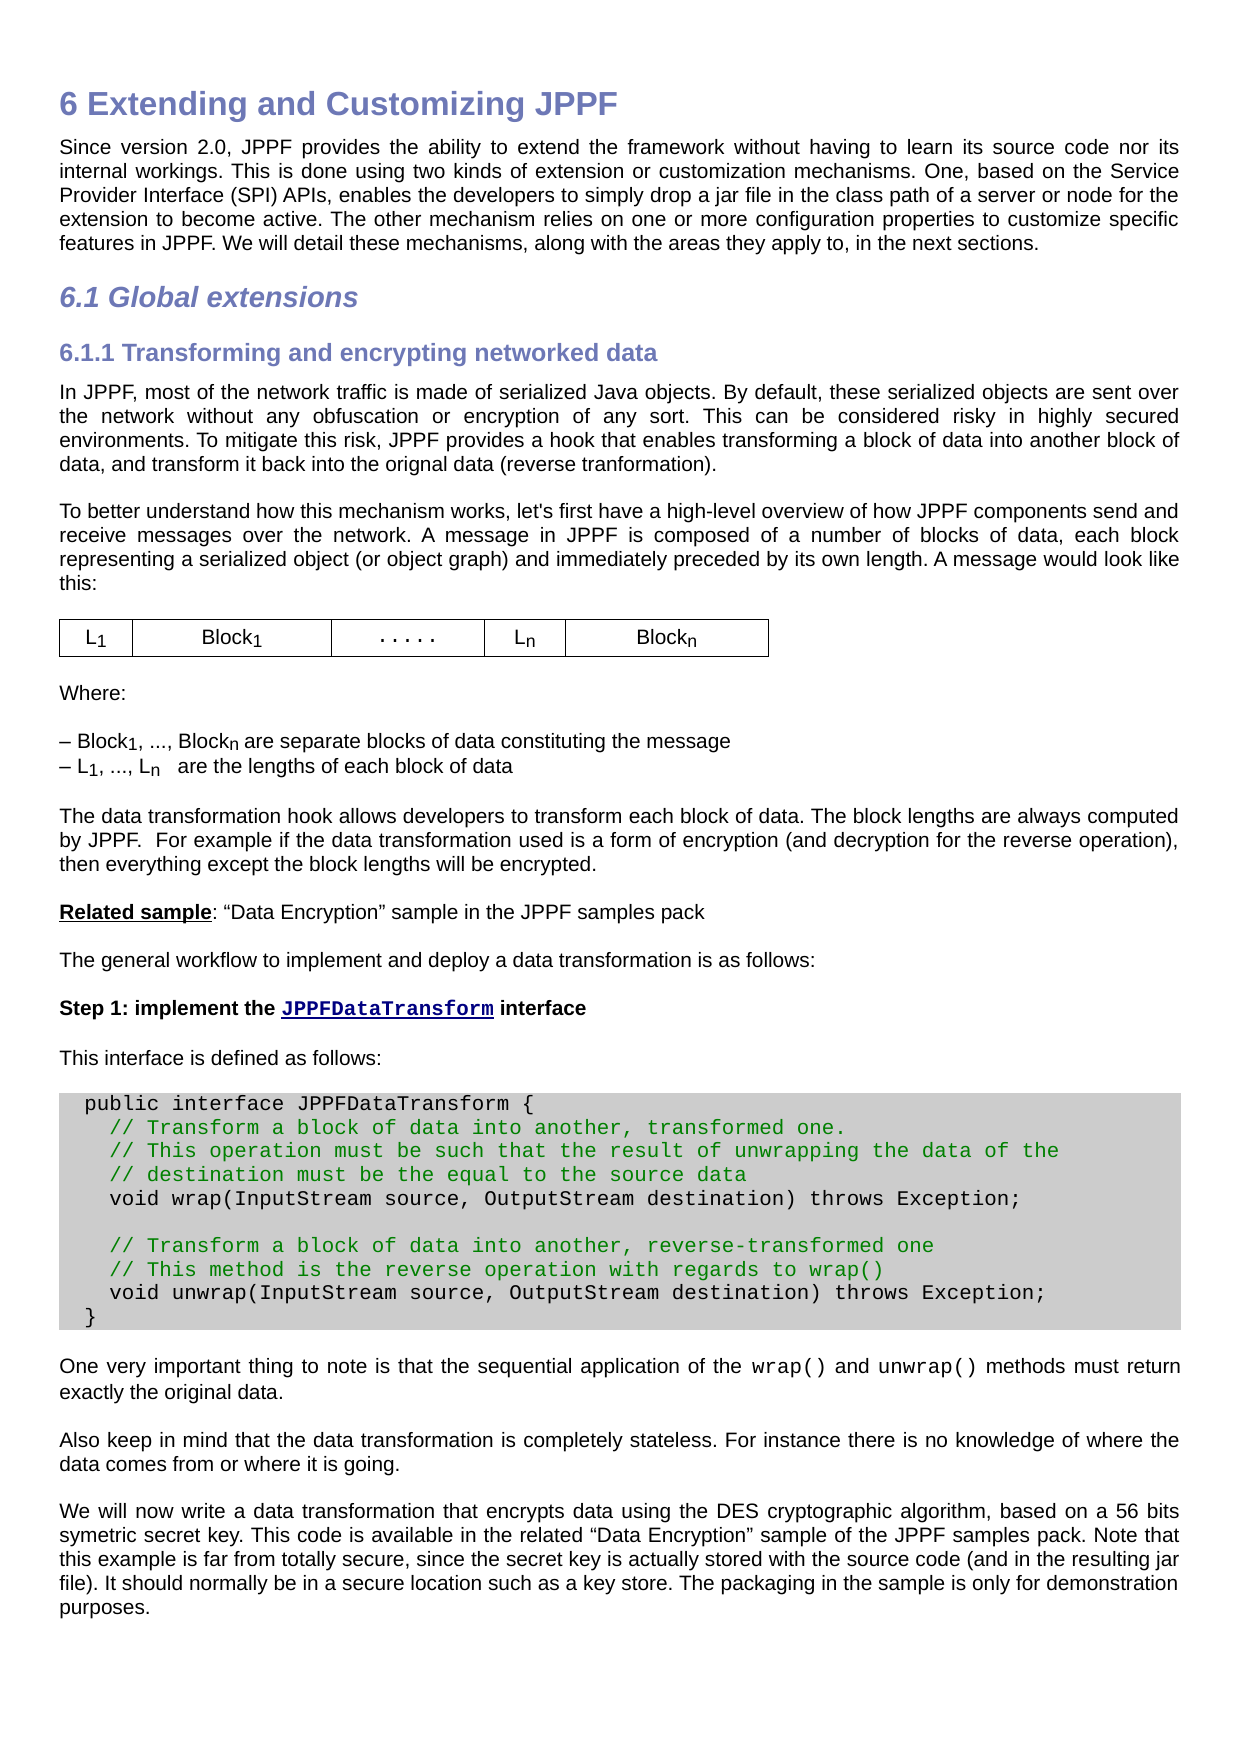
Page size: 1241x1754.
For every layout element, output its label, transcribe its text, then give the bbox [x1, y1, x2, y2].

subtitle Transforming and encrypting networked data [59, 338, 1181, 367]
text One very important thing to note is that the sequential application of the wrap() and unwrap() methods must return exactly the original data. [59, 1354, 1181, 1403]
text To better understand how this mechanism works, let's first have a high-level overview of how JPPF components send and receive messages over the network. A message in JPPF is composed of a number of blocks of data, each block representing a serialized object (or object graph) and immediately preceded by its own length. A message would look like this: [59, 499, 1181, 595]
text The data transformation hook allows developers to transform each block of data. The block lengths are always computed by JPPF. For example if the data transformation used is a form of encryption (and decryption for the reverse operation), then everything except the block lengths will be encrypted. [59, 804, 1181, 876]
table_header Blockn [566, 620, 768, 656]
text Related sample: “Data Encryption” sample in the JPPF samples pack [59, 900, 1181, 924]
text We will now write a data transformation that encrypts data using the DES cryptographic algorithm, based on a 56 bits symetric secret key. This code is available in the related “Data Encryption” sample of the JPPF samples pack. Note that this example is far from totally secure, since the secret key is actually stored with the source code (and in the resulting jar file). It should normally be in a secure location such as a key store. The packaging in the sample is only for demonstration purposes. [59, 1499, 1181, 1619]
text Step 1: implement the JPPFDataTransform interface [59, 996, 1181, 1021]
table_header L1 [60, 620, 132, 656]
text // Transform a block of data into another, transformed one. [59, 1117, 1181, 1141]
list L1, ..., Ln are the lengths of each block of data [59, 754, 1181, 780]
text Since version 2.0, JPPF provides the ability to extend the framework without having to learn its source code nor its internal workings. This is done using two kinds of extension or customization mechanisms. One, based on the Service Provider Interface (SPI) APIs, enables the developers to simply drop a jar file in the class path of a server or node for the extension to become active. The other mechanism relies on one or more configuration properties to customize specific features in JPPF. We will detail these mechanisms, along with the areas they apply to, in the next sections. [59, 135, 1181, 255]
text public interface JPPFDataTransform { [59, 1093, 1181, 1117]
text // This operation must be such that the result of unwrapping the data of the [59, 1141, 1181, 1164]
table_header ..... [332, 620, 484, 656]
text void unwrap(InputStream source, OutputStream destination) throws Exception; [59, 1282, 1181, 1306]
text In JPPF, most of the network traffic is made of serialized Java objects. By default, these serialized objects are sent over the network without any obfuscation or encryption of any sort. This can be considered risky in highly secured environments. To mitigate this risk, JPPF provides a hook that enables transforming a block of data into another block of data, and transform it back into the orignal data (reverse tranformation). [59, 379, 1181, 475]
text // destination must be the equal to the source data [59, 1164, 1181, 1188]
table_header Ln [485, 620, 565, 656]
text // Transform a block of data into another, reverse-transformed one [59, 1235, 1181, 1259]
table_header Block1 [133, 620, 331, 656]
text Where: [59, 681, 1181, 704]
subtitle Global extensions [59, 280, 1181, 313]
subtitle Extending and Customizing JPPF [59, 84, 1181, 122]
text // This method is the reverse operation with regards to wrap() [59, 1259, 1181, 1282]
text } [59, 1306, 1181, 1330]
list Block1, ..., Blockn are separate blocks of data constituting the message [59, 728, 1181, 754]
text void wrap(InputStream source, OutputStream destination) throws Exception; [59, 1188, 1181, 1211]
text This interface is defined as follows: [59, 1045, 1181, 1069]
text Also keep in mind that the data transformation is completely stateless. For instance there is no knowledge of where the data comes from or where it is going. [59, 1427, 1181, 1475]
text The general workflow to implement and deploy a data transformation is as follows: [59, 948, 1181, 972]
